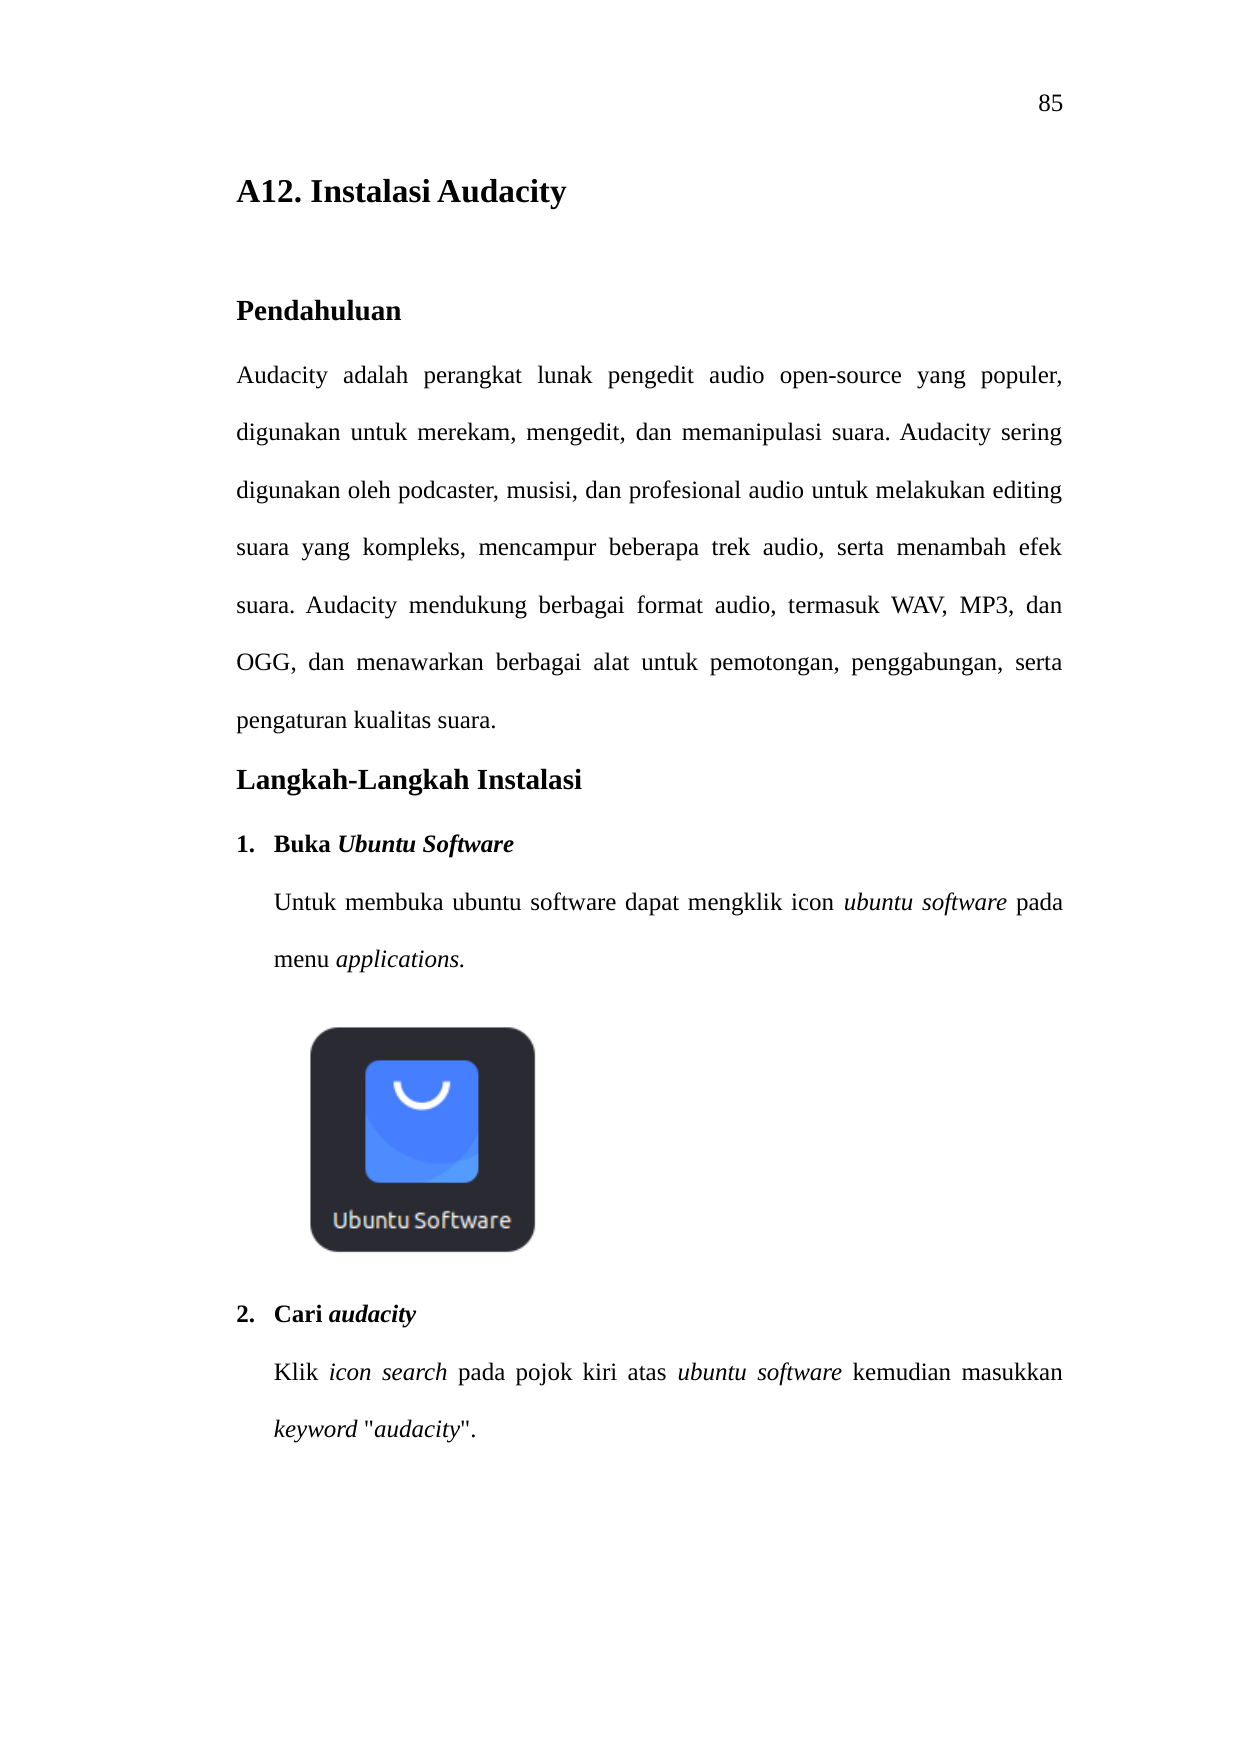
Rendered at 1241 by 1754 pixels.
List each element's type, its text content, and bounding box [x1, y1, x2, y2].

text Langkah-Langkah Instalasi [236, 762, 1063, 796]
list Klik icon search pada pojok kiri atas ubuntu software kemudian masukkan keyword "audacity". [236, 1357, 1063, 1443]
list Buka Ubuntu Software [236, 829, 1063, 858]
subtitle A12. Instalasi Audacity [236, 172, 1063, 210]
list Cari audacity [236, 1299, 1063, 1328]
picture [273, 1002, 576, 1271]
text Audacity adalah perangkat lunak pengedit audio open-source yang populer, digunakan untuk merekam, mengedit, dan memanipulasi suara. Audacity sering digunakan oleh podcaster, musisi, dan profesional audio untuk melakukan editing suara yang kompleks, mencampur beberapa trek audio, serta menambah efek suara. Audacity mendukung berbagai format audio, termasuk WAV, MP3, dan OGG, dan menawarkan berbagai alat untuk pemotongan, penggabungan, serta pengaturan kualitas suara. [236, 360, 1063, 734]
list Untuk membuka ubuntu software dapat mengklik icon ubuntu software pada menu applications. [236, 887, 1063, 973]
text Pendahuluan [236, 293, 1063, 326]
